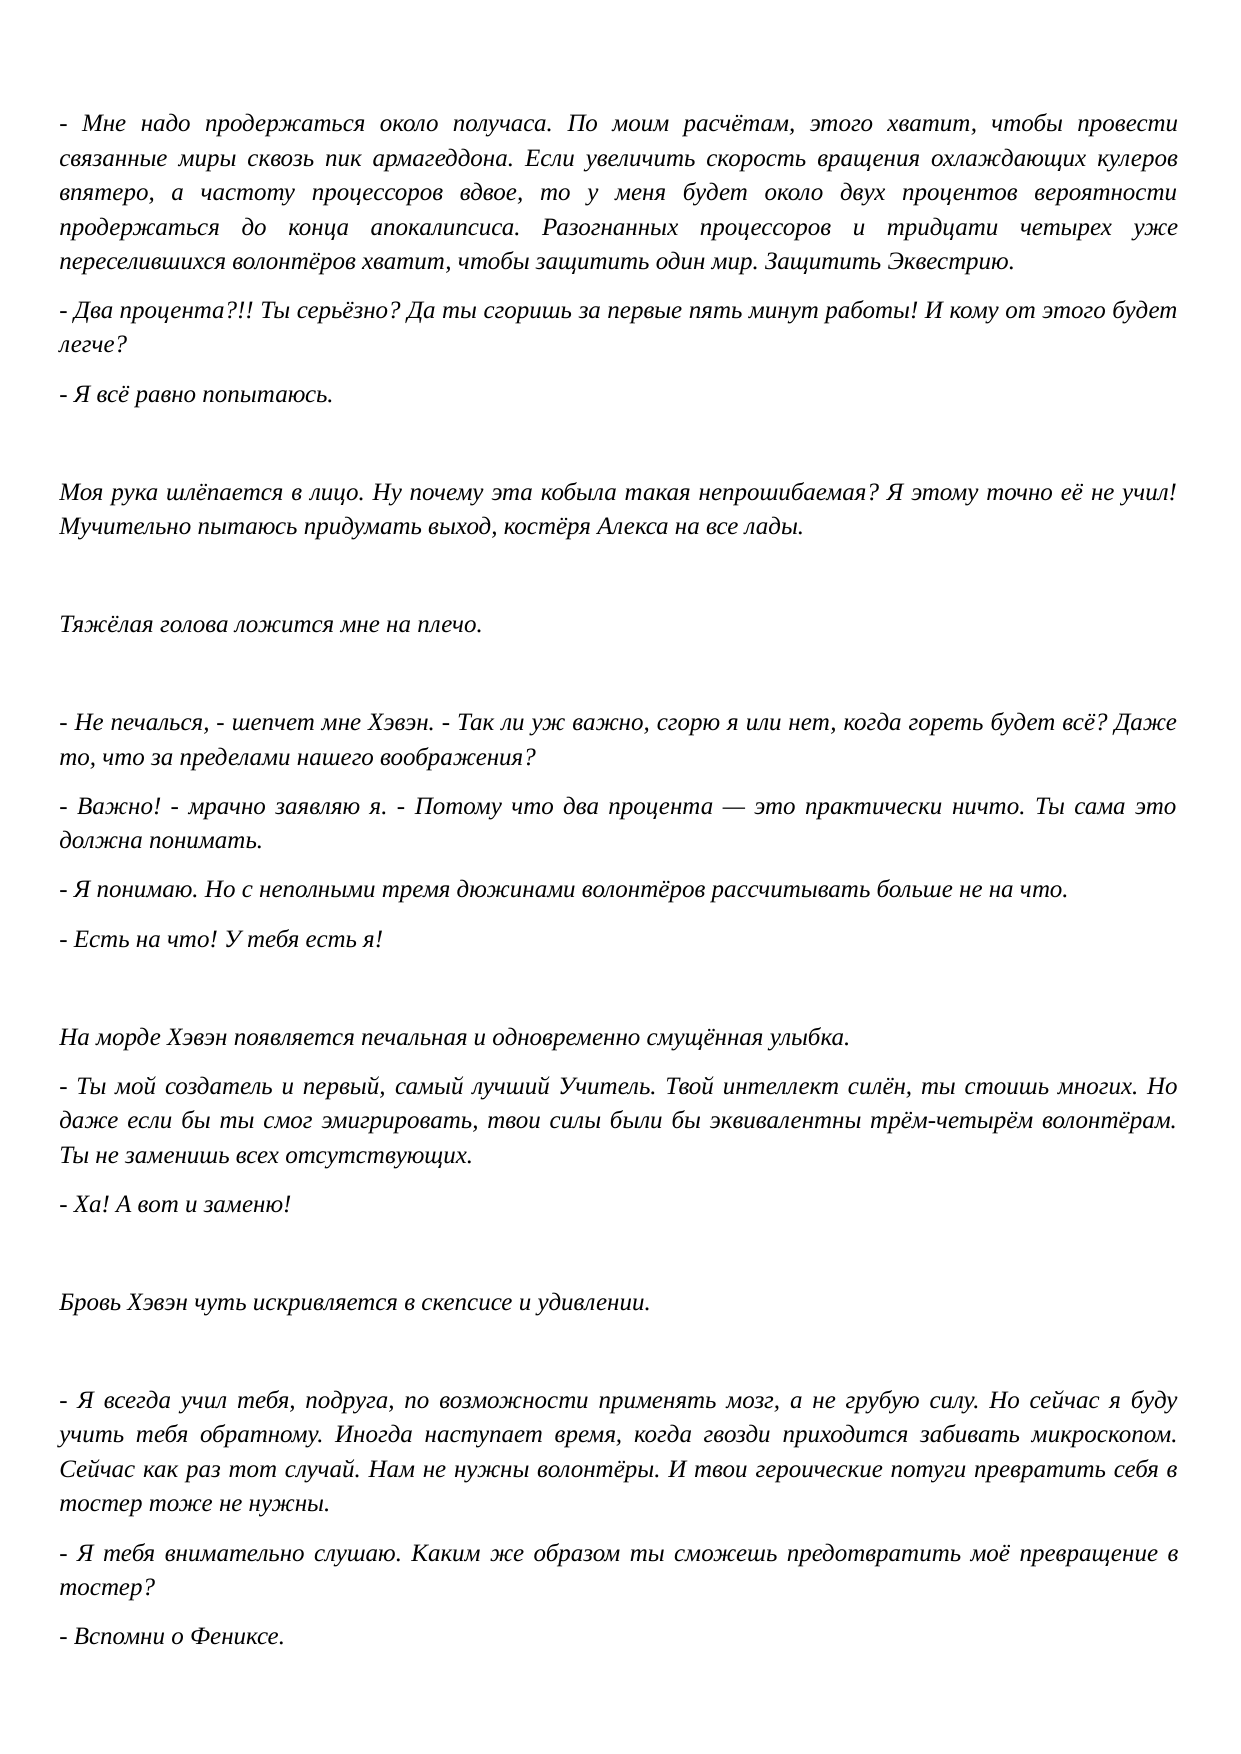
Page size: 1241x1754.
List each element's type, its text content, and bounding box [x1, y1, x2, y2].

text - Два процента?!! Ты серьёзно? Да ты сгоришь за первые пять минут работы! И кому от этого будет легче? [59, 295, 1181, 358]
text На морде Хэвэн появляется печальная и одновременно смущённая улыбка. [59, 1022, 1181, 1051]
text - Я всё равно попытаюсь. [59, 379, 1181, 407]
text - Ха! А вот и заменю! [59, 1189, 1181, 1218]
text - Не печалься, - шепчет мне Хэвэн. - Так ли уж важно, сгорю я или нет, когда гореть будет всё? Даже то, что за пределами нашего воображения? [59, 707, 1181, 771]
text Бровь Хэвэн чуть искривляется в скепсисе и удивлении. [59, 1287, 1181, 1316]
text Тяжёлая голова ложится мне на плечо. [59, 609, 1181, 638]
text - Я тебя внимательно слушаю. Каким же образом ты сможешь предотвратить моё превращение в тостер? [59, 1538, 1181, 1601]
text - Мне надо продержаться около получаса. По моим расчётам, этого хватит, чтобы провести связанные миры сквозь пик армагеддона. Если увеличить скорость вращения охлаждающих кулеров впятеро, а частоту процессоров вдвое, то у меня будет около двух процентов вероятности продержаться до конца апокалипсиса. Разогнанных процессоров и тридцати четырех уже переселившихся волонтёров хватит, чтобы защитить один мир. Защитить Эквестрию. [59, 108, 1181, 275]
text Моя рука шлёпается в лицо. Ну почему эта кобыла такая непрошибаемая? Я этому точно её не учил! Мучительно пытаюсь придумать выход, костёря Алекса на все лады. [59, 477, 1181, 540]
text - Я всегда учил тебя, подруга, по возможности применять мозг, а не грубую силу. Но сейчас я буду учить тебя обратному. Иногда наступает время, когда гвозди приходится забивать микроскопом. Сейчас как раз тот случай. Нам не нужны волонтёры. И твои героические потуги превратить себя в тостер тоже не нужны. [59, 1385, 1181, 1517]
text - Ты мой создатель и первый, самый лучший Учитель. Твой интеллект силён, ты стоишь многих. Но даже если бы ты смог эмигрировать, твои силы были бы эквивалентны трём-четырём волонтёрам. Ты не заменишь всех отсутствующих. [59, 1071, 1181, 1168]
text - Важно! - мрачно заявляю я. - Потому что два процента — это практически ничто. Ты сама это должна понимать. [59, 791, 1181, 854]
text - Я понимаю. Но с неполными тремя дюжинами волонтёров рассчитывать больше не на что. [59, 874, 1181, 903]
text - Вспомни о Фениксе. [59, 1621, 1181, 1650]
text - Есть на что! У тебя есть я! [59, 924, 1181, 952]
